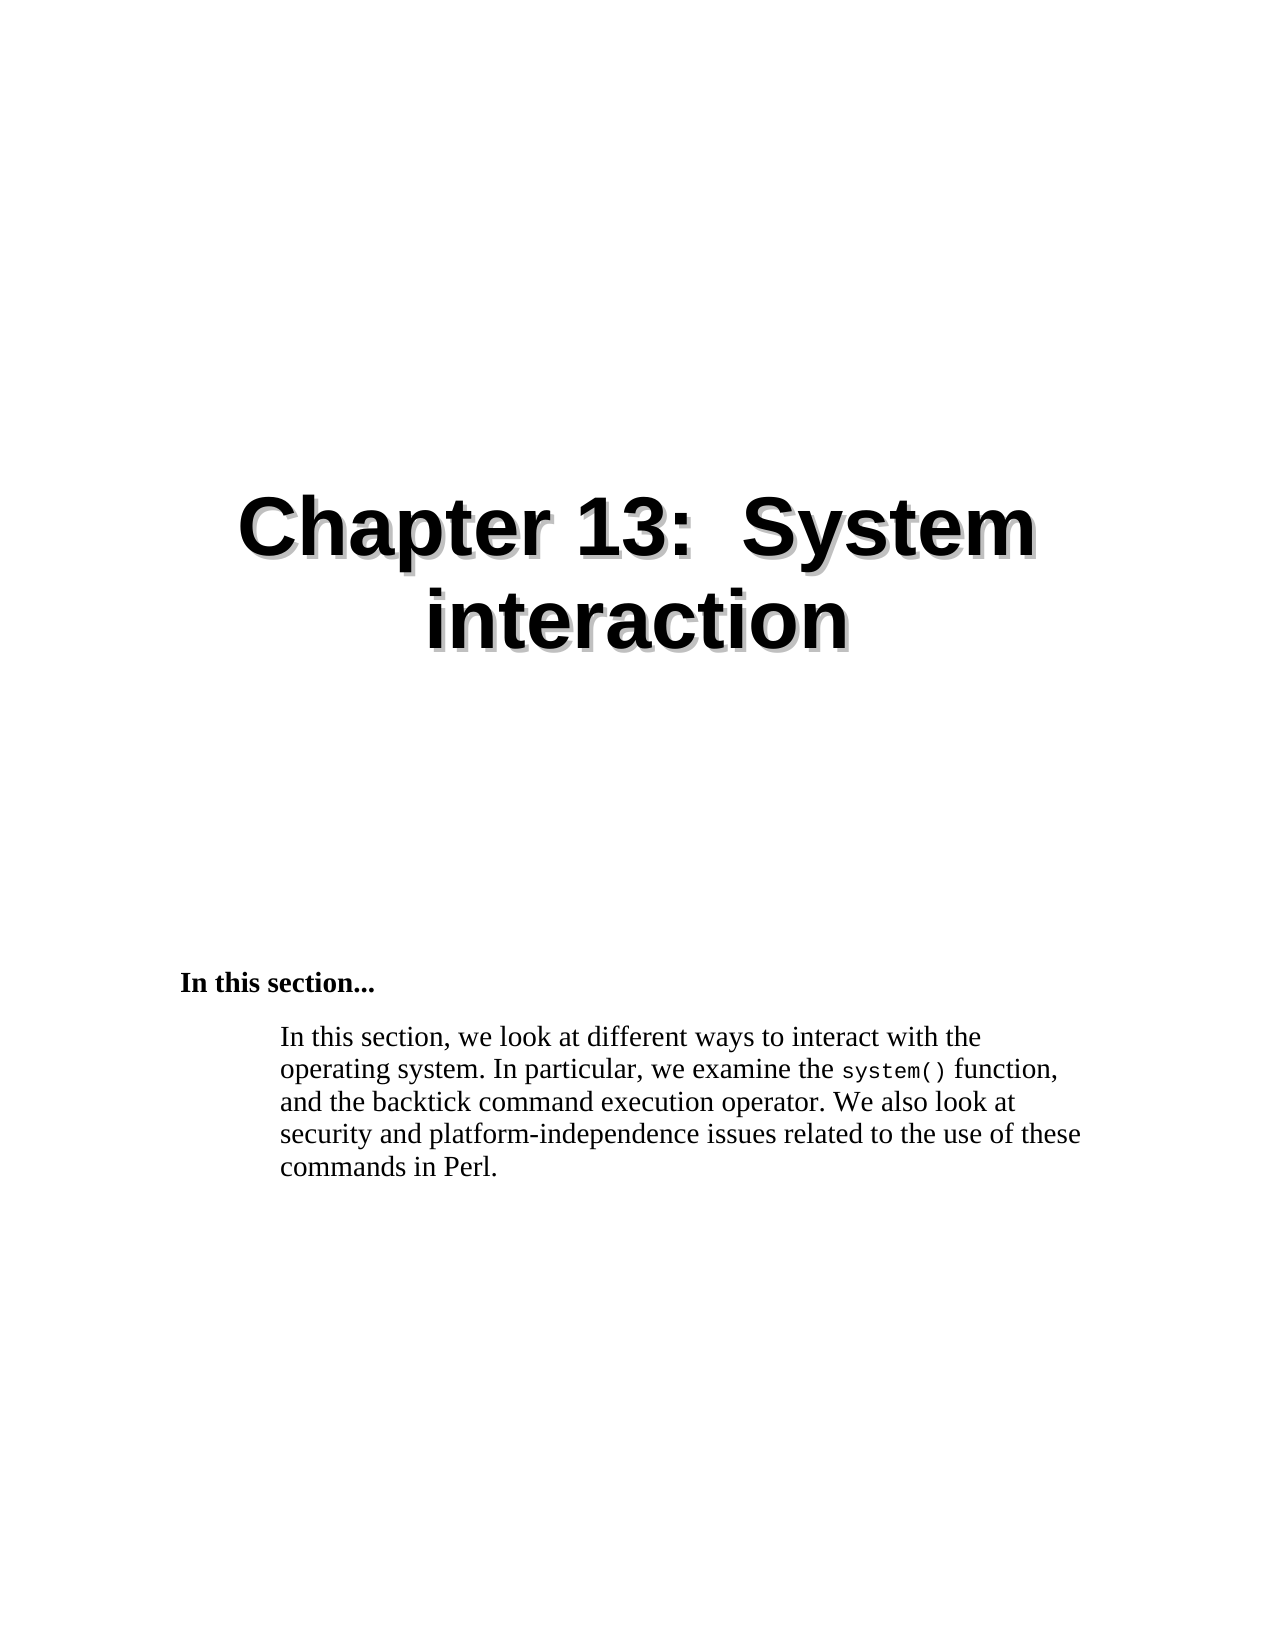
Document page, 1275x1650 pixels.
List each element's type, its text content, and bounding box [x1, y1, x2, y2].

text In this section, we look at different ways to interact with the operating system. In particular, we examine the system() function, and the backtick command execution operator. We also look at security and platform-independence issues related to the use of these commands in Perl. [280, 1020, 1095, 1183]
subtitle System interaction [180, 480, 1095, 666]
subtitle In this section... [180, 966, 1095, 998]
